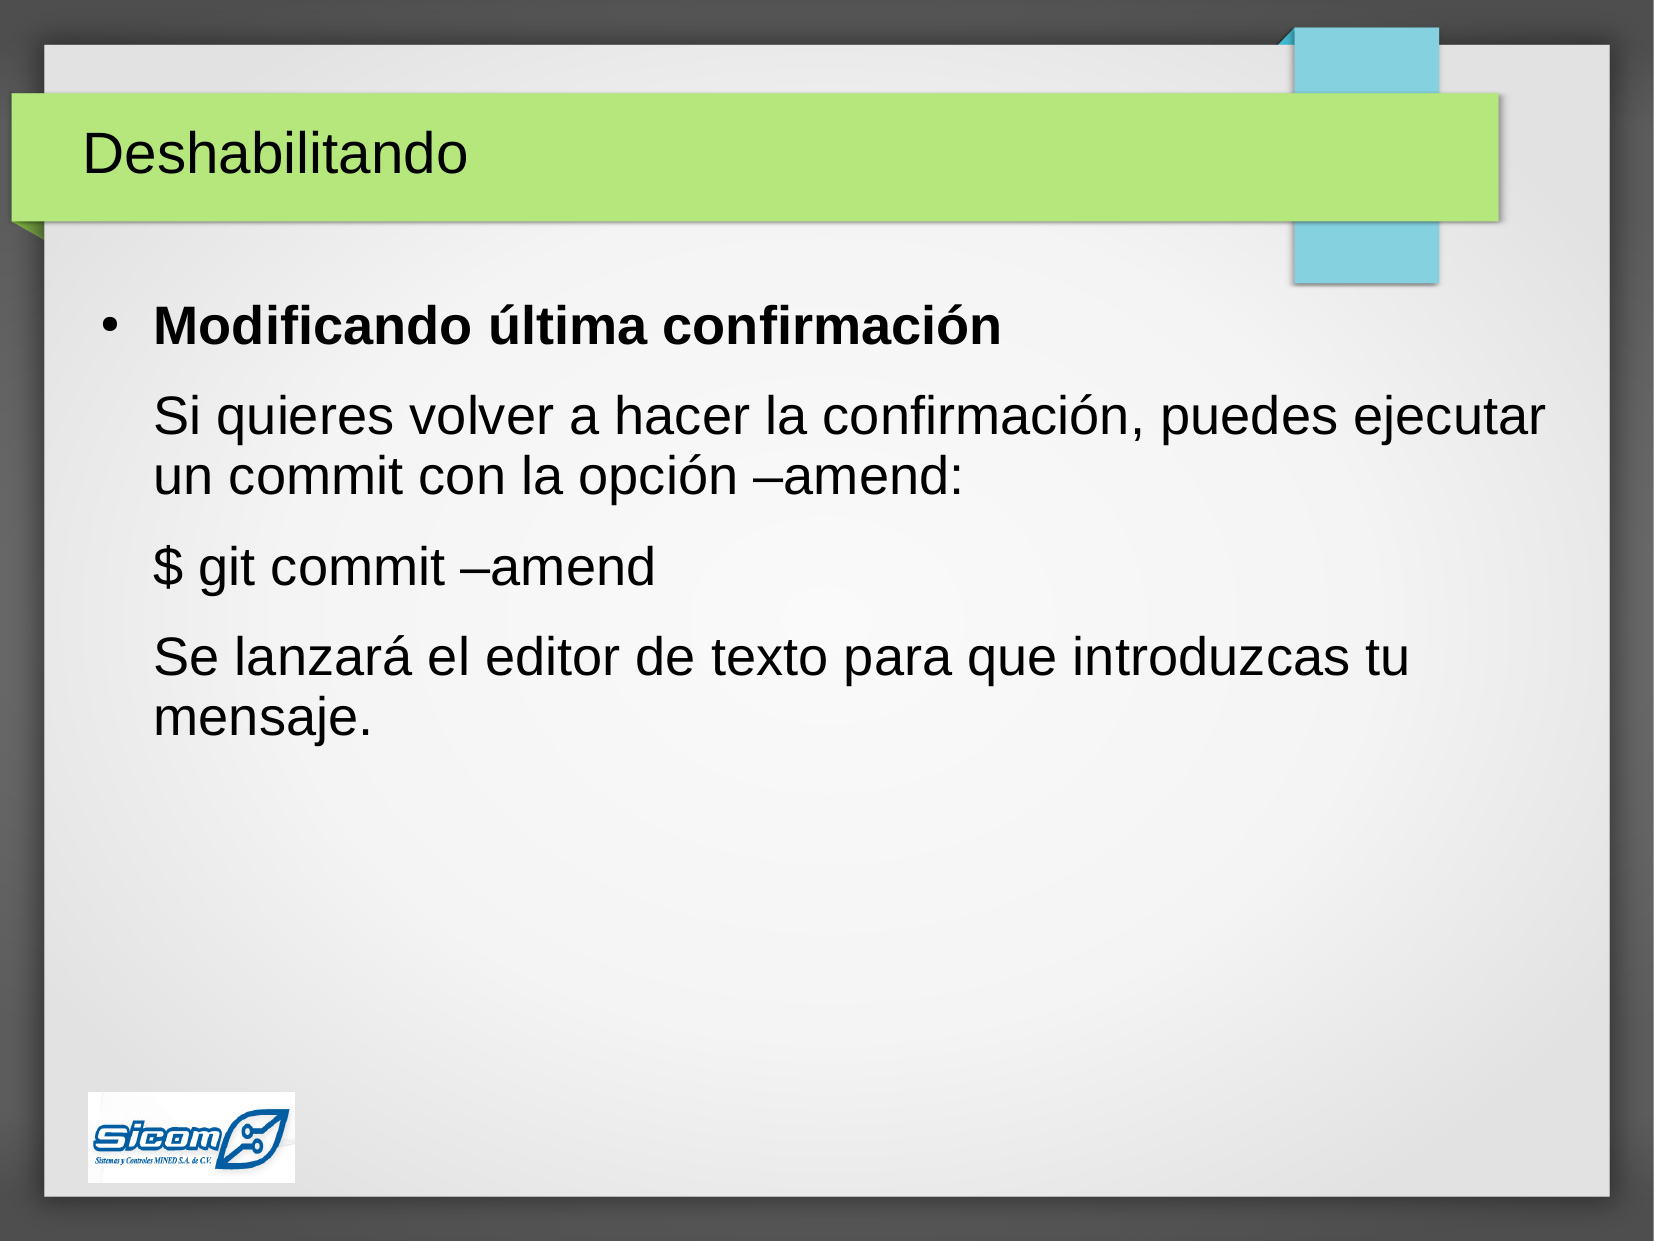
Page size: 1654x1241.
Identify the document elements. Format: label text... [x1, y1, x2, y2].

title Deshabilitando [82, 94, 1264, 213]
picture [0, 0, 1654, 1241]
list Modificando última confirmación Si quieres volver a hacer la confirmación, puedes ejecutar un commit con la opción –amend: $ git commit –amend Se lanzará el editor de texto para que introduzcas tu mensaje. [82, 295, 1571, 1015]
